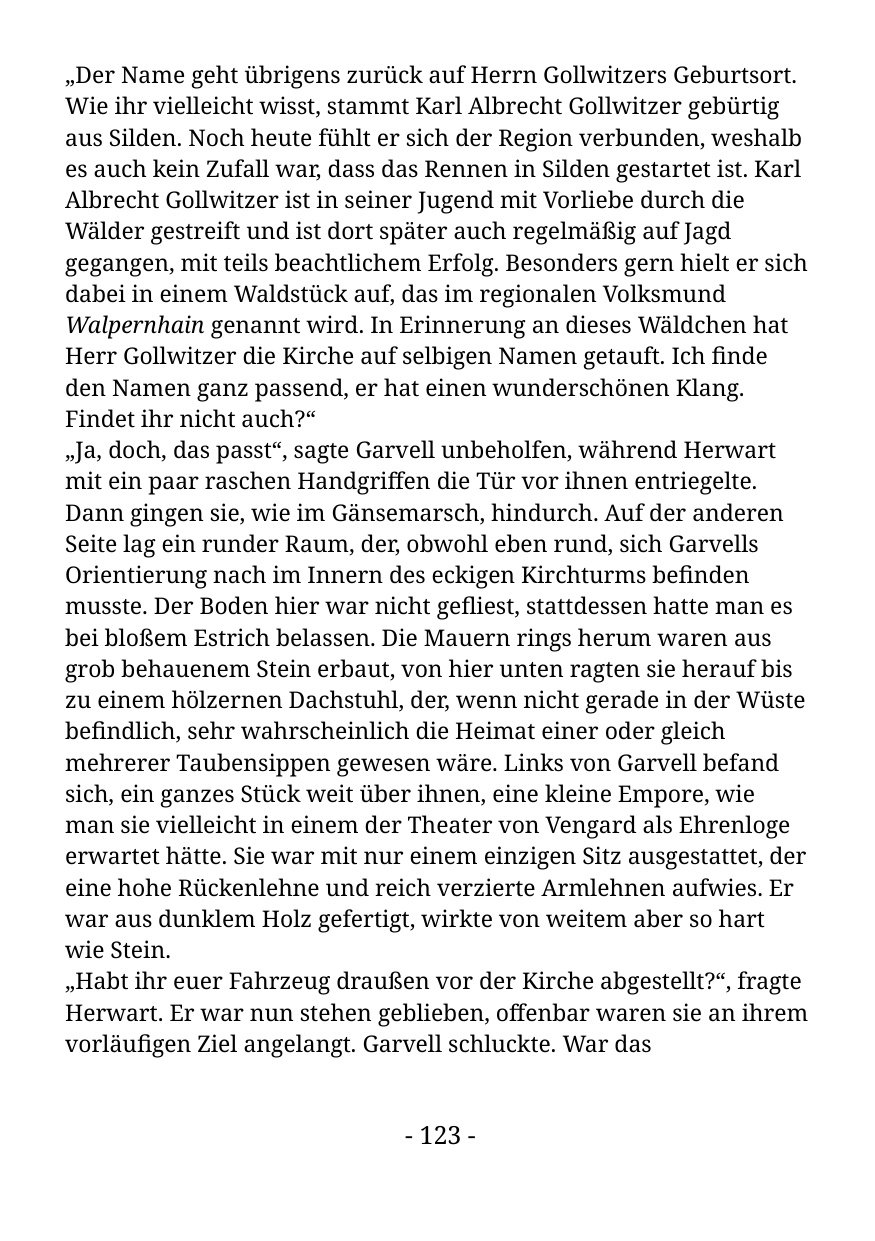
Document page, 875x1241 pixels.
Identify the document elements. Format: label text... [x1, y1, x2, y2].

text „Ja, doch, das passt“, sagte Garvell unbeholfen, während Herwart mit ein paar raschen Handgriffen die Tür vor ihnen entriegelte. Dann gingen sie, wie im Gänsemarsch, hindurch. Auf der anderen Seite lag ein runder Raum, der, obwohl eben rund, sich Garvells Orientierung nach im Innern des eckigen Kirchturms befinden musste. Der Boden hier war nicht gefliest, stattdessen hatte man es bei bloßem Estrich belassen. Die Mauern rings herum waren aus grob behauenem Stein erbaut, von hier unten ragten sie herauf bis zu einem hölzernen Dachstuhl, der, wenn nicht gerade in der Wüste befindlich, sehr wahrscheinlich die Heimat einer oder gleich mehrerer Taubensippen gewesen wäre. Links von Garvell befand sich, ein ganzes Stück weit über ihnen, eine kleine Empore, wie man sie vielleicht in einem der Theater von Vengard als Ehrenloge erwartet hätte. Sie war mit nur einem einzigen Sitz ausgestattet, der eine hohe Rückenlehne und reich verzierte Armlehnen aufwies. Er war aus dunklem Holz gefertigt, wirkte von weitem aber so hart wie Stein. [65, 434, 809, 965]
text „Der Name geht übrigens zurück auf Herrn Gollwitzers Geburtsort. Wie ihr vielleicht wisst, stammt Karl Albrecht Gollwitzer gebürtig aus Silden. Noch heute fühlt er sich der Region verbunden, weshalb es auch kein Zufall war, dass das Rennen in Silden gestartet ist. Karl Albrecht Gollwitzer ist in seiner Jugend mit Vorliebe durch die Wälder gestreift und ist dort später auch regelmäßig auf Jagd gegangen, mit teils beachtlichem Erfolg. Besonders gern hielt er sich dabei in einem Waldstück auf, das im regionalen Volksmund Walpernhain genannt wird. In Erinnerung an dieses Wäldchen hat Herr Gollwitzer die Kirche auf selbigen Namen getauft. Ich finde den Namen ganz passend, er hat einen wunderschönen Klang. Findet ihr nicht auch?“ [65, 59, 809, 434]
text „Habt ihr euer Fahrzeug draußen vor der Kirche abgestellt?“, fragte Herwart. Er war nun stehen geblieben, offenbar waren sie an ihrem vorläufigen Ziel angelangt. Garvell schluckte. War das [65, 965, 809, 1059]
